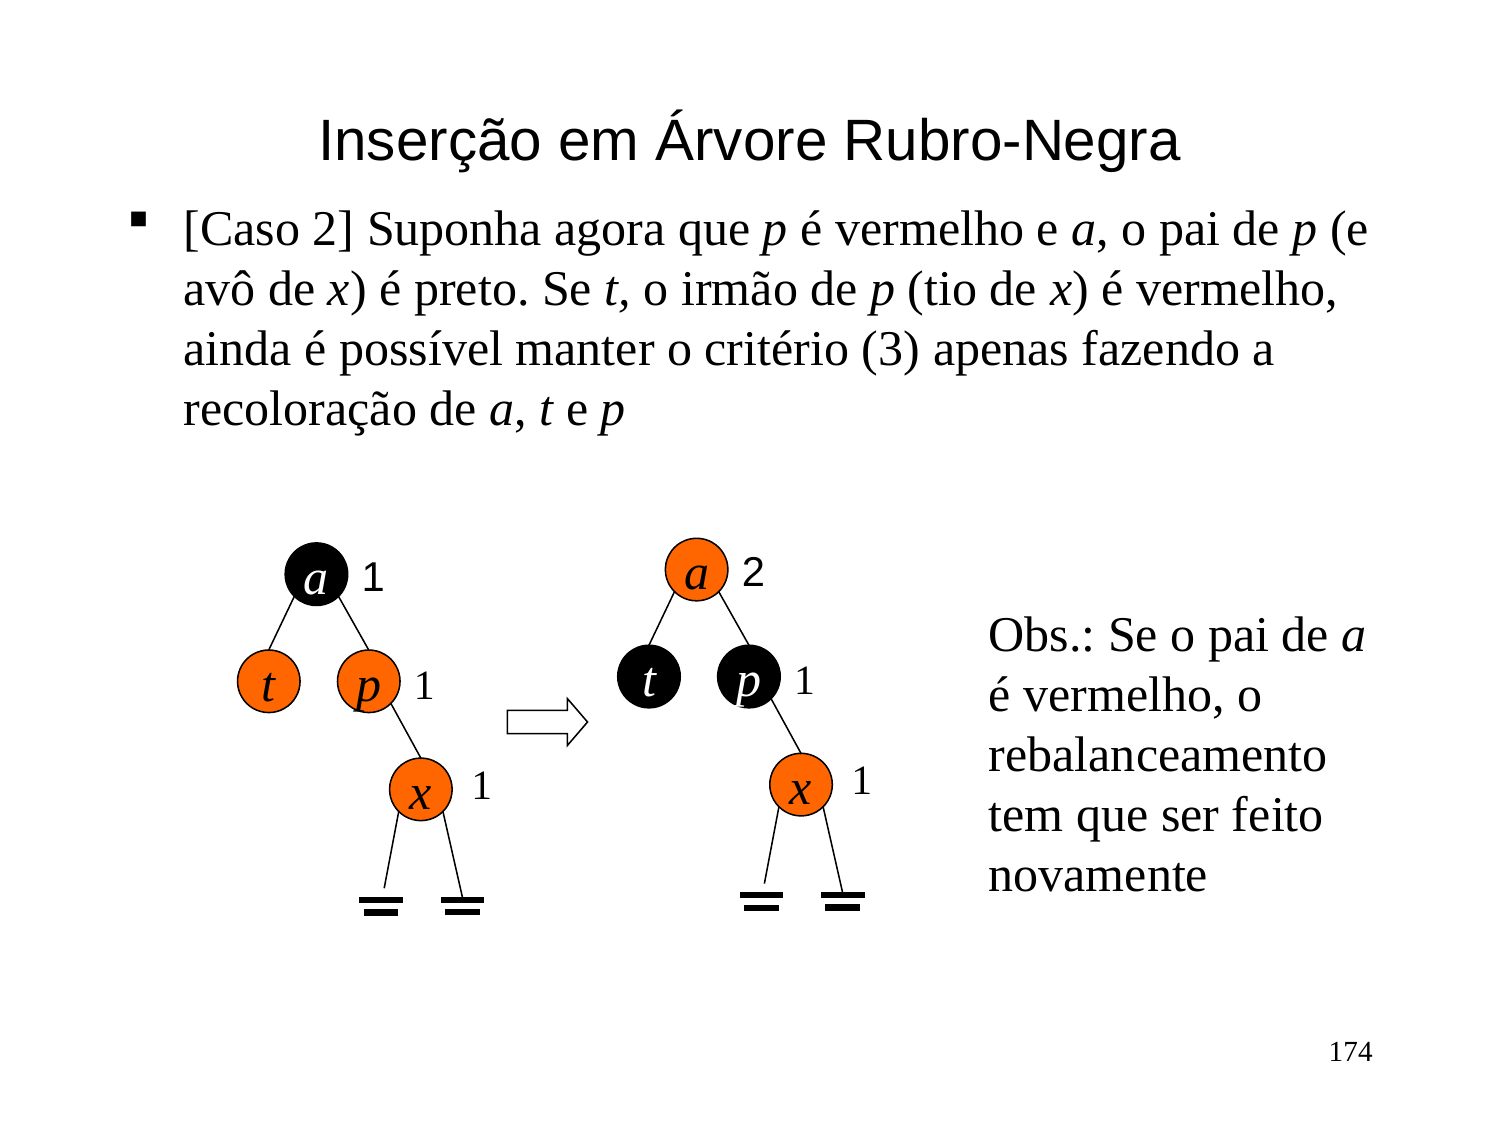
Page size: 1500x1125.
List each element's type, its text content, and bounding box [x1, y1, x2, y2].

text_box 1 [456, 750, 508, 816]
list [Caso 2] Suponha agora que p é vermelho e a, o pai de p (e avô de x) é preto. Se t, o irmão de p (tio de x) é vermelho, ainda é possível manter o critério (3) apenas fazendo a recoloração de a, t e p [112, 187, 1388, 1000]
text_box p [717, 645, 779, 708]
text_box x [769, 753, 833, 816]
text_box t [237, 650, 301, 713]
text_box [507, 698, 588, 746]
text_box 1 [836, 745, 888, 811]
text_box a [665, 538, 727, 601]
text_box 1 [399, 650, 450, 716]
title Inserção em Árvore Rubro-Negra [112, 99, 1388, 175]
text_box 2 [727, 537, 781, 604]
text_box x [389, 758, 453, 821]
text_box t [617, 645, 681, 708]
text_box 1 [346, 542, 400, 608]
text_box 1 [779, 645, 831, 711]
text_box a [285, 542, 346, 606]
text_box Obs.: Se o pai de a é vermelho, o rebalanceamento tem que ser feito novamente [899, 593, 1395, 909]
text_box p [337, 650, 399, 713]
